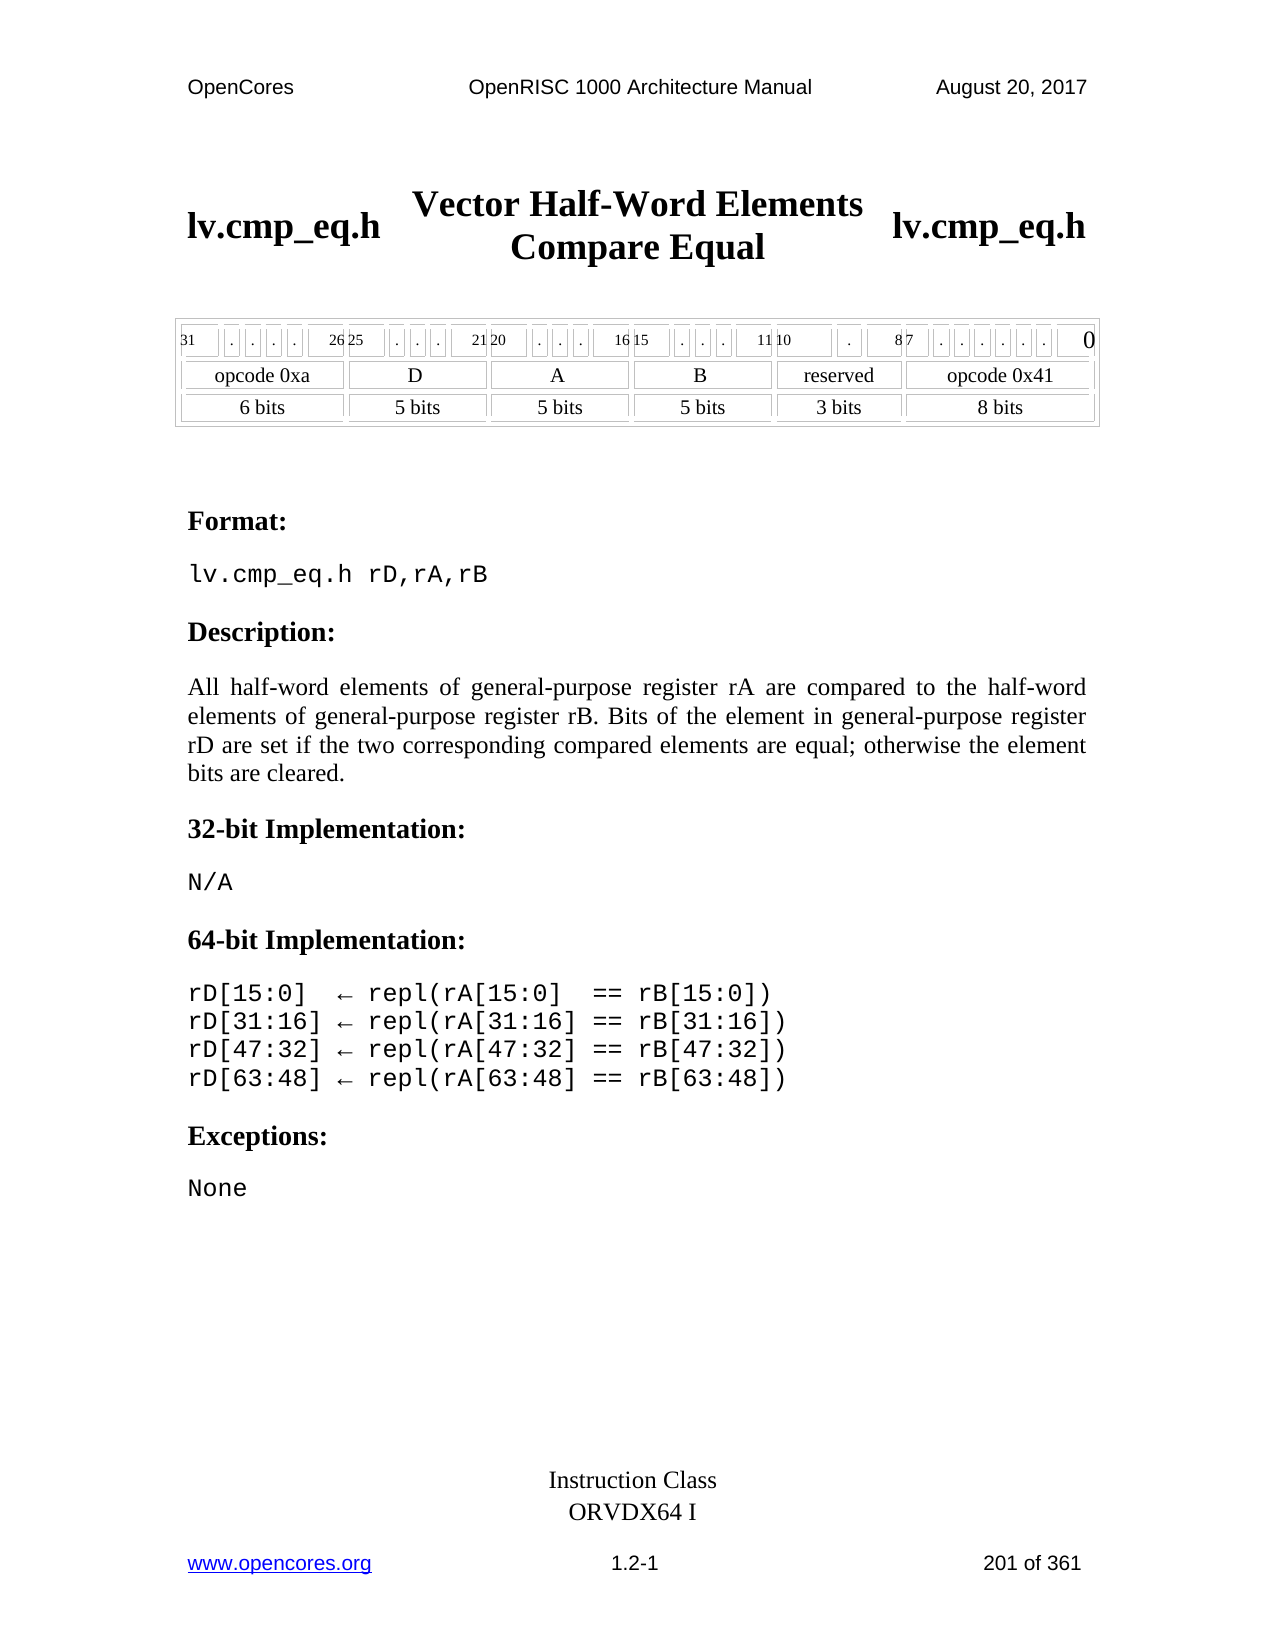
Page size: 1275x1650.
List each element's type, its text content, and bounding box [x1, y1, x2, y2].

text rD[15:0] ← repl(rA[15:0] == rB[15:0]) rD[31:16] ← repl(rA[31:16] == rB[31:16]) rD[47:32] ← repl(rA[47:32] == rB[47:32]) rD[63:48] ← repl(rA[63:48] == rB[63:48]) [187, 980, 1087, 1094]
text 64-bit Implementation: [187, 923, 1087, 955]
text 32-bit Implementation: [187, 812, 1087, 844]
text None [187, 1176, 1087, 1204]
text N/A [187, 869, 1087, 898]
text lv.cmp_eq.h rD,rA,rB [187, 561, 1087, 590]
text Format: [187, 504, 1087, 536]
text Exceptions: [187, 1119, 1087, 1151]
text All half-word elements of general-purpose register rA are compared to the half-word elements of general-purpose register rB. Bits of the element in general-purpose register rD are set if the two corresponding compared elements are equal; otherwise the element bits are cleared. [187, 672, 1087, 787]
text Description: [187, 615, 1087, 647]
